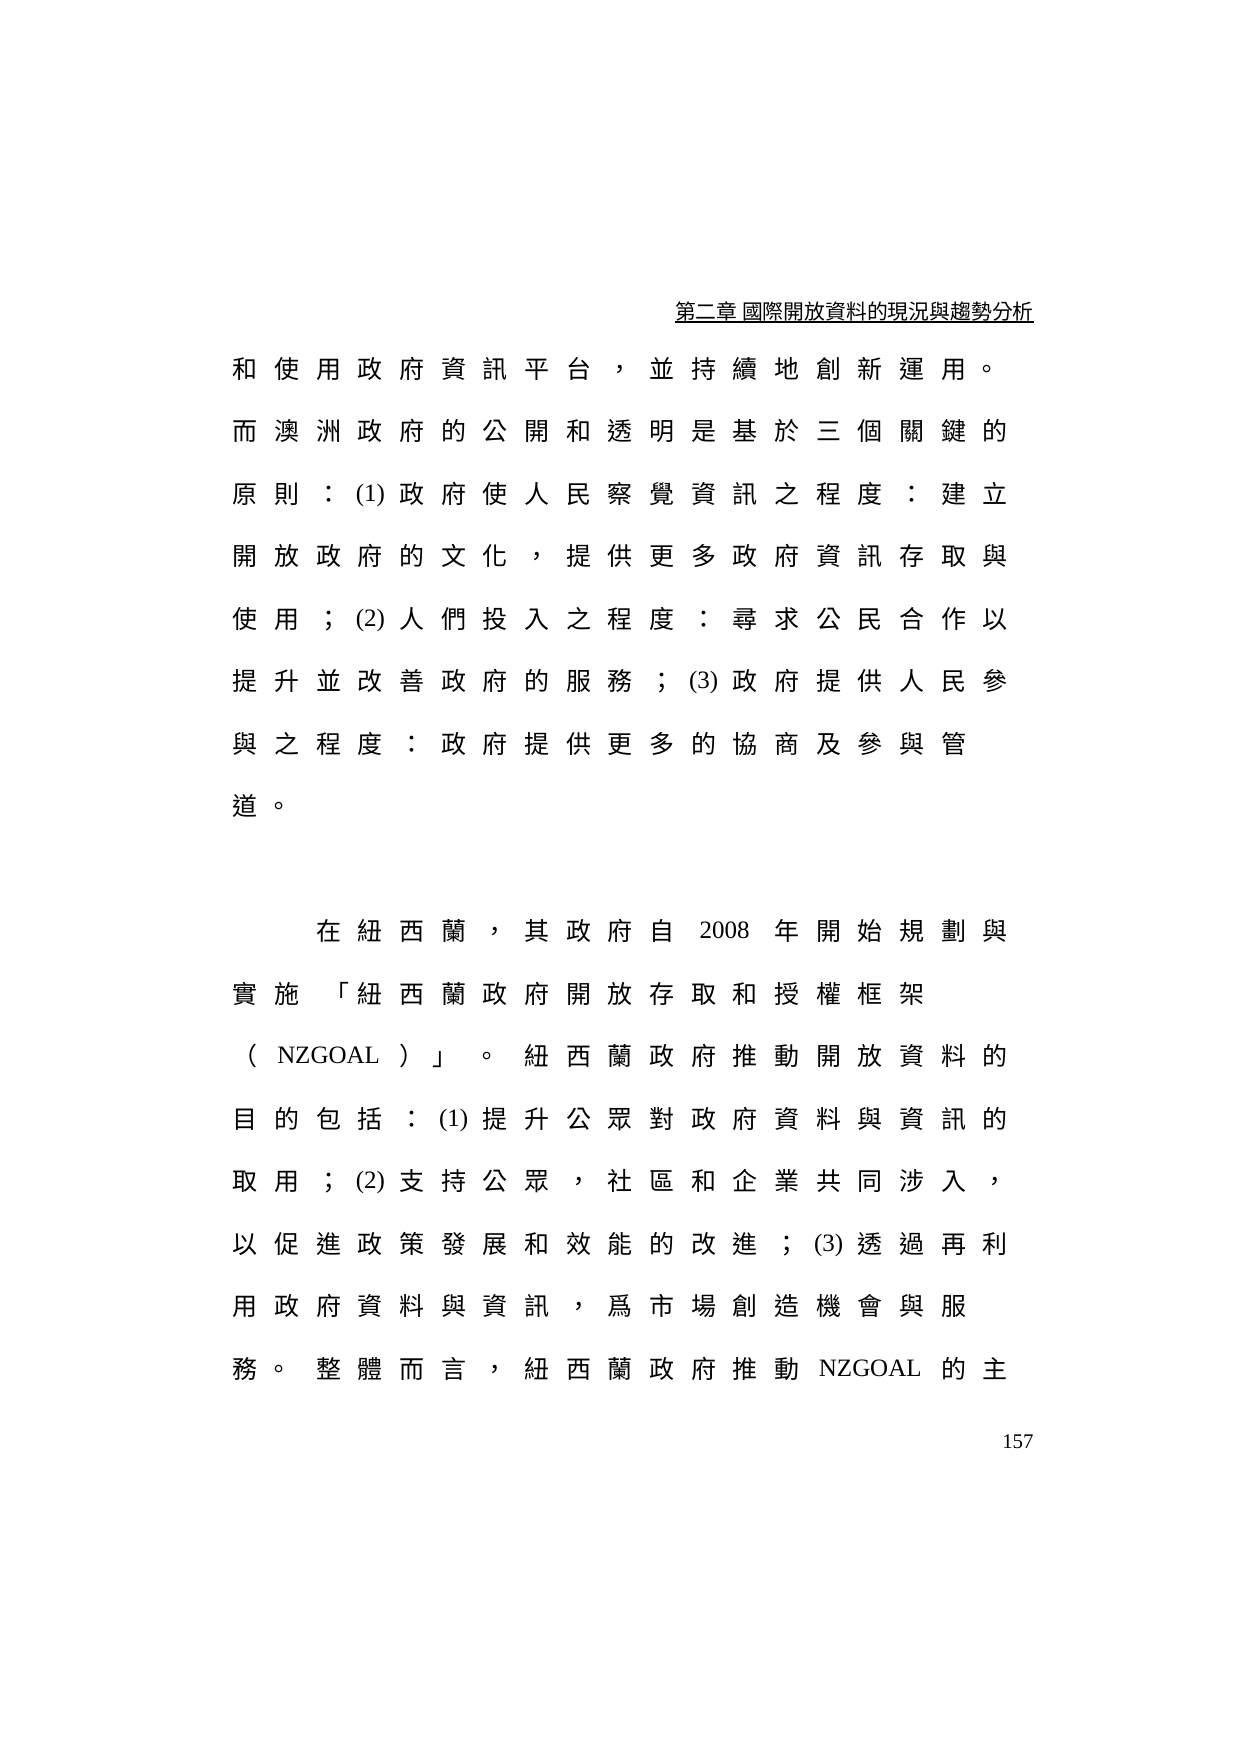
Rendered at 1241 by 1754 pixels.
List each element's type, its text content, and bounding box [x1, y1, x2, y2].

text 在紐西蘭，其政府自2008年開始規劃與實施「紐西蘭政府開放存取和授權框架（NZGOAL）」。紐西蘭政府推動開放資料的目的包括：(1)提升公眾對政府資料與資訊的取用；(2)支持公眾，社區和企業共同涉入，以促進政策發展和效能的改進；(3)透過再利用政府資料與資訊，爲市場創造機會與服務。整體而言，紐西蘭政府推動NZGOAL的主 [224, 888, 1016, 1388]
text 和使用政府資訊平台，並持續地創新運用。而澳洲政府的公開和透明是基於三個關鍵的原則：(1)政府使人民察覺資訊之程度：建立開放政府的文化，提供更多政府資訊存取與使用；(2)人們投入之程度：尋求公民合作以提升並改善政府的服務；(3)政府提供人民參與之程度：政府提供更多的協商及參與管道。 [224, 326, 1016, 826]
